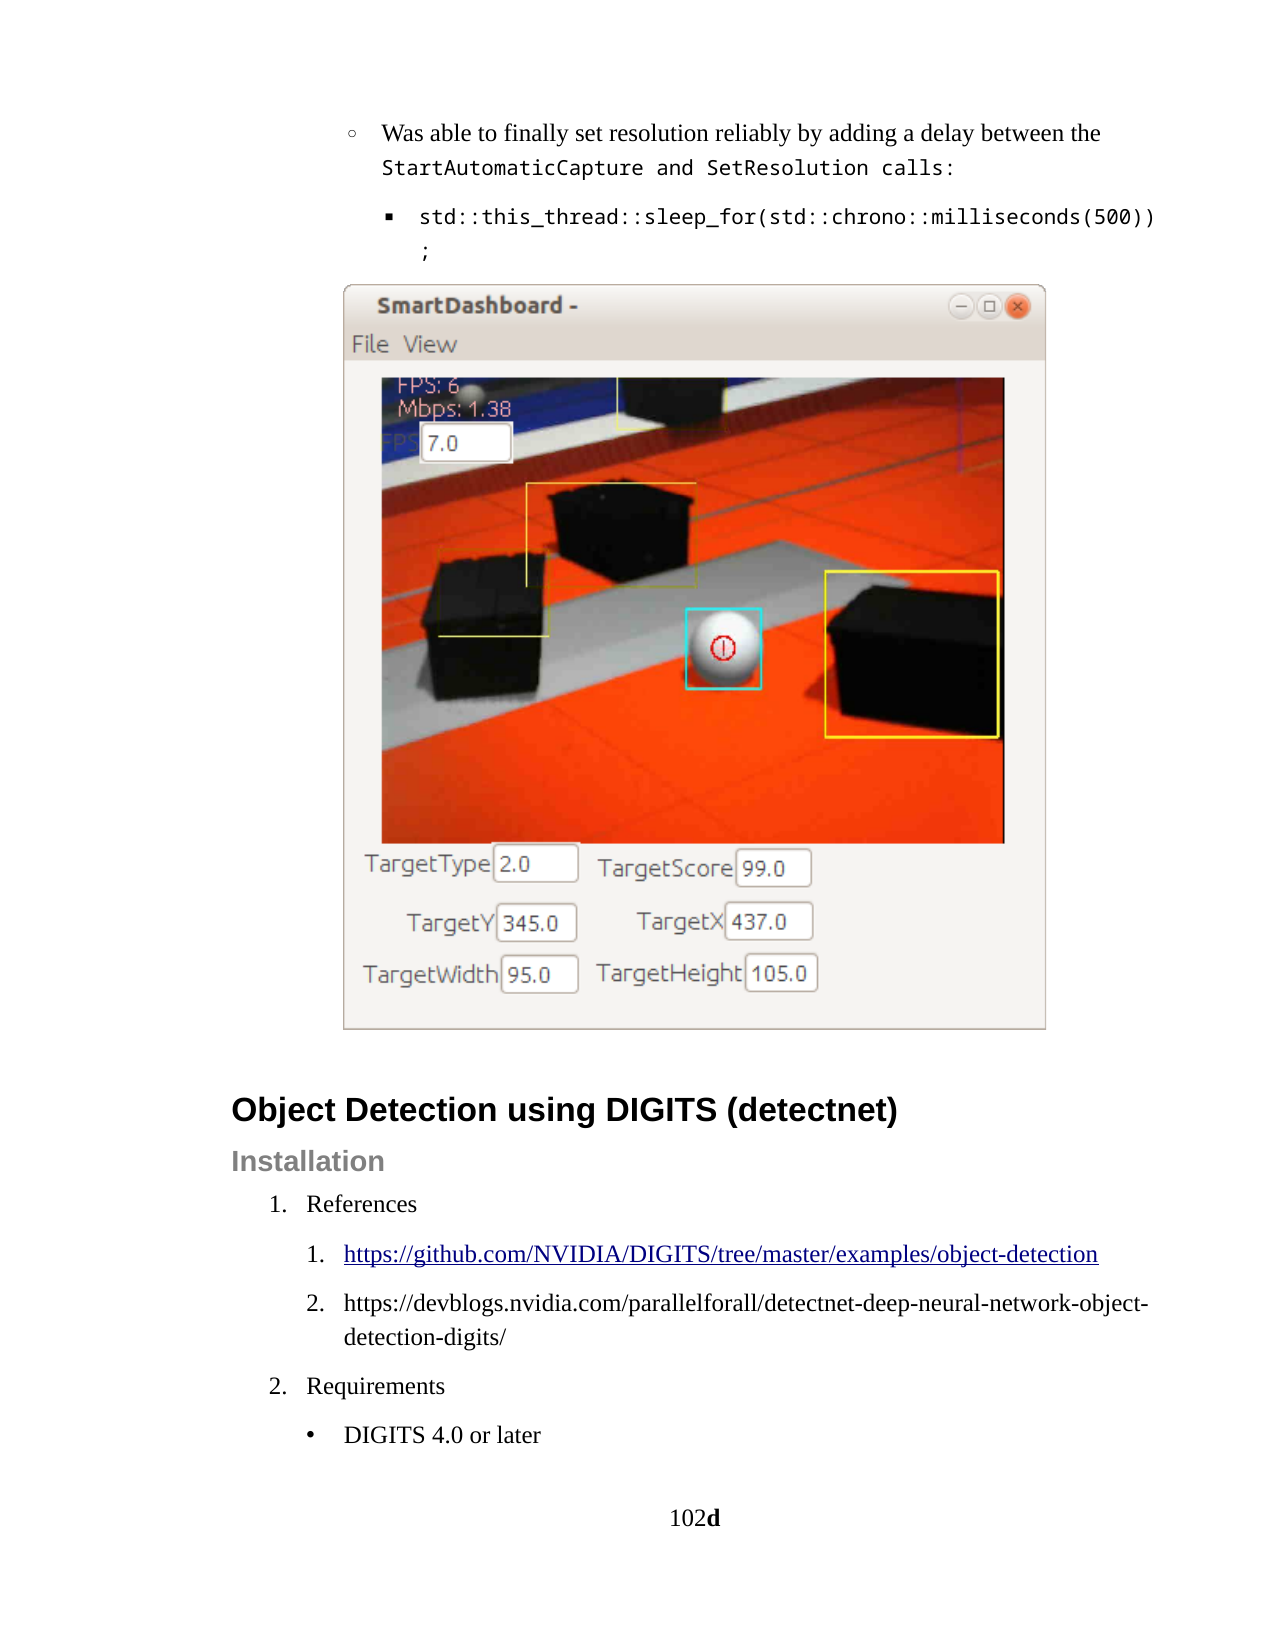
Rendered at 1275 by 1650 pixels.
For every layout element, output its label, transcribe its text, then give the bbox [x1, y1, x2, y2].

list References [269, 1189, 1158, 1218]
list DIGITS 4.0 or later [306, 1420, 1158, 1449]
list Requirements [269, 1371, 1158, 1400]
list std::this_thread::sleep_for(std::chrono::milliseconds(500)); [381, 202, 1158, 264]
subtitle Object Detection using DIGITS (detectnet) [231, 1090, 1158, 1129]
subtitle Installation [231, 1143, 1158, 1177]
list https://devblogs.nvidia.com/parallelforall/detectnet-deep-neural-network-object-detection-digits/ [306, 1288, 1158, 1351]
list https://github.com/NVIDIA/DIGITS/tree/master/examples/object-detection [306, 1239, 1158, 1267]
picture [343, 284, 1047, 1030]
list Was able to finally set resolution reliably by adding a delay between the StartAutomaticCapture and SetResolution calls: [344, 118, 1158, 182]
